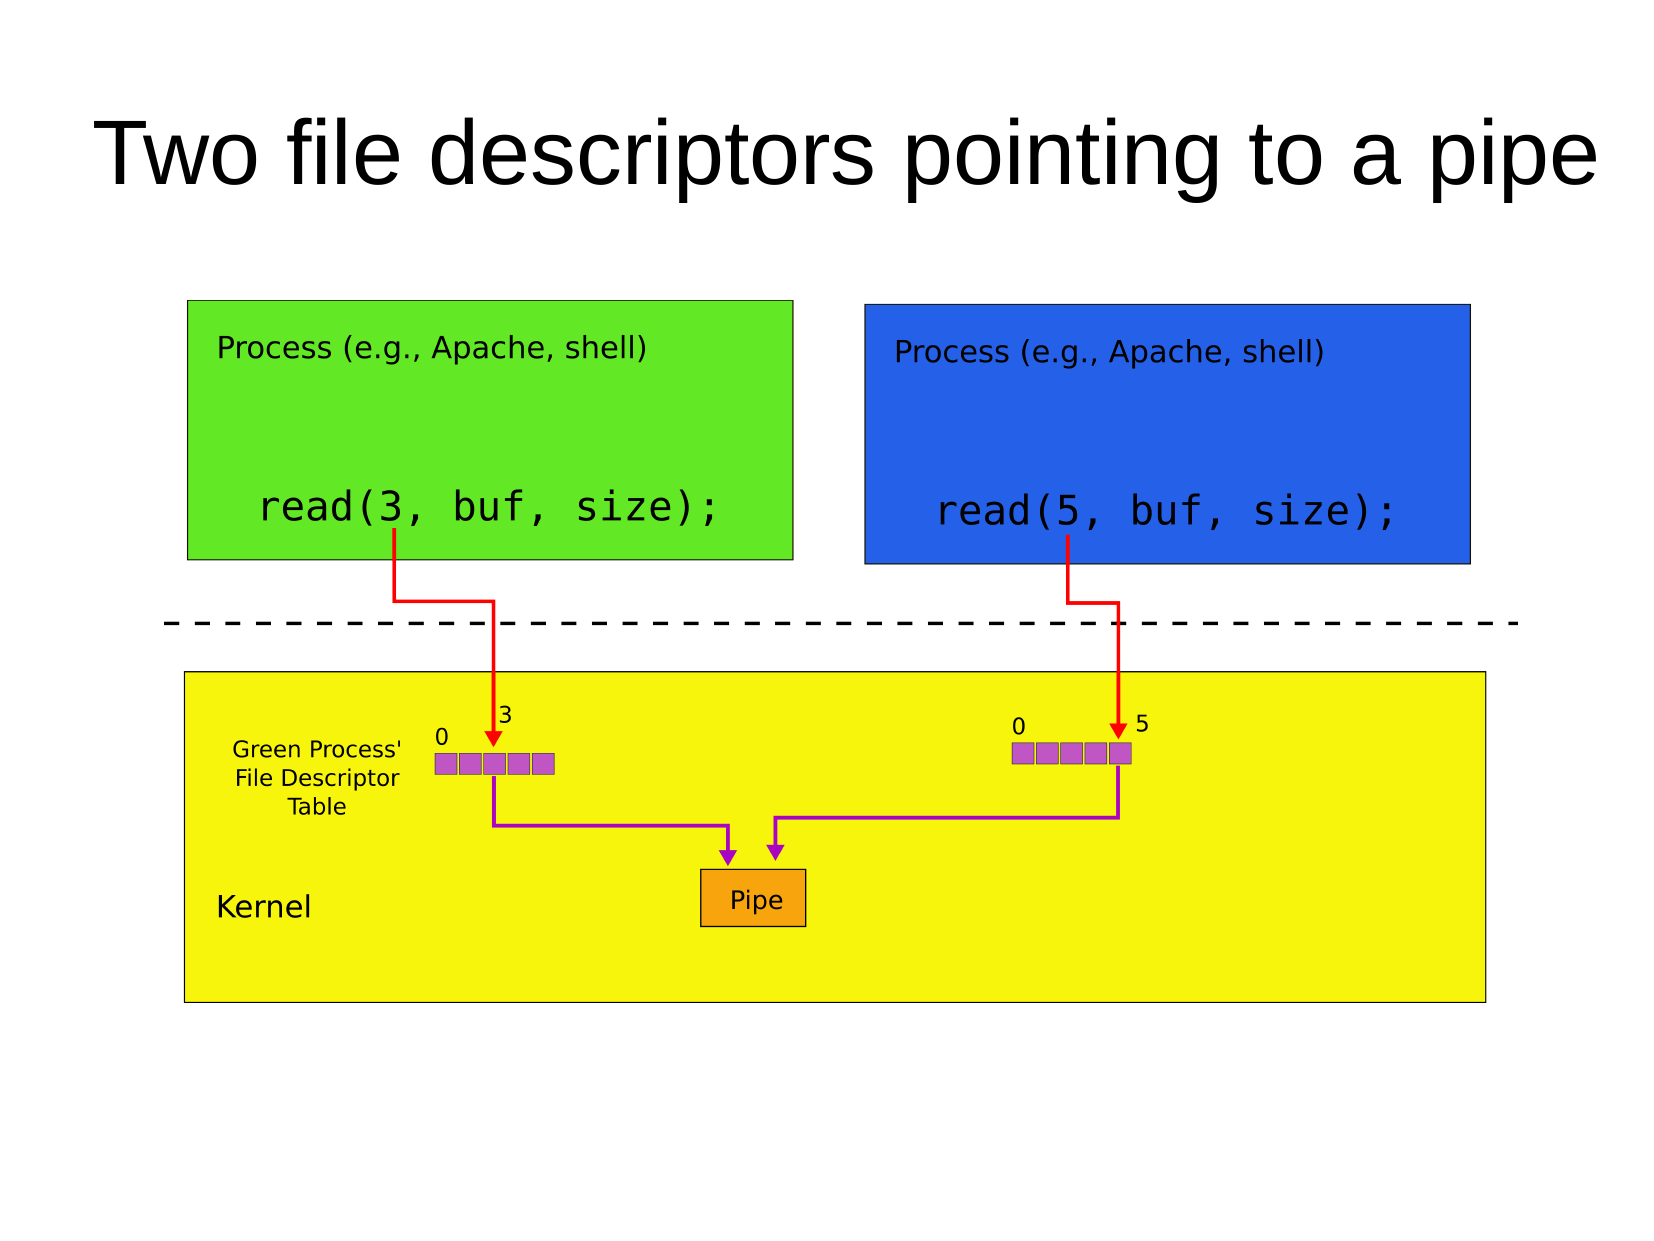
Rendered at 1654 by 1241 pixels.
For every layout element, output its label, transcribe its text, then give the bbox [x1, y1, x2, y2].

picture [164, 300, 1518, 1004]
title Two file descriptors pointing to a pipe [82, 49, 1613, 257]
